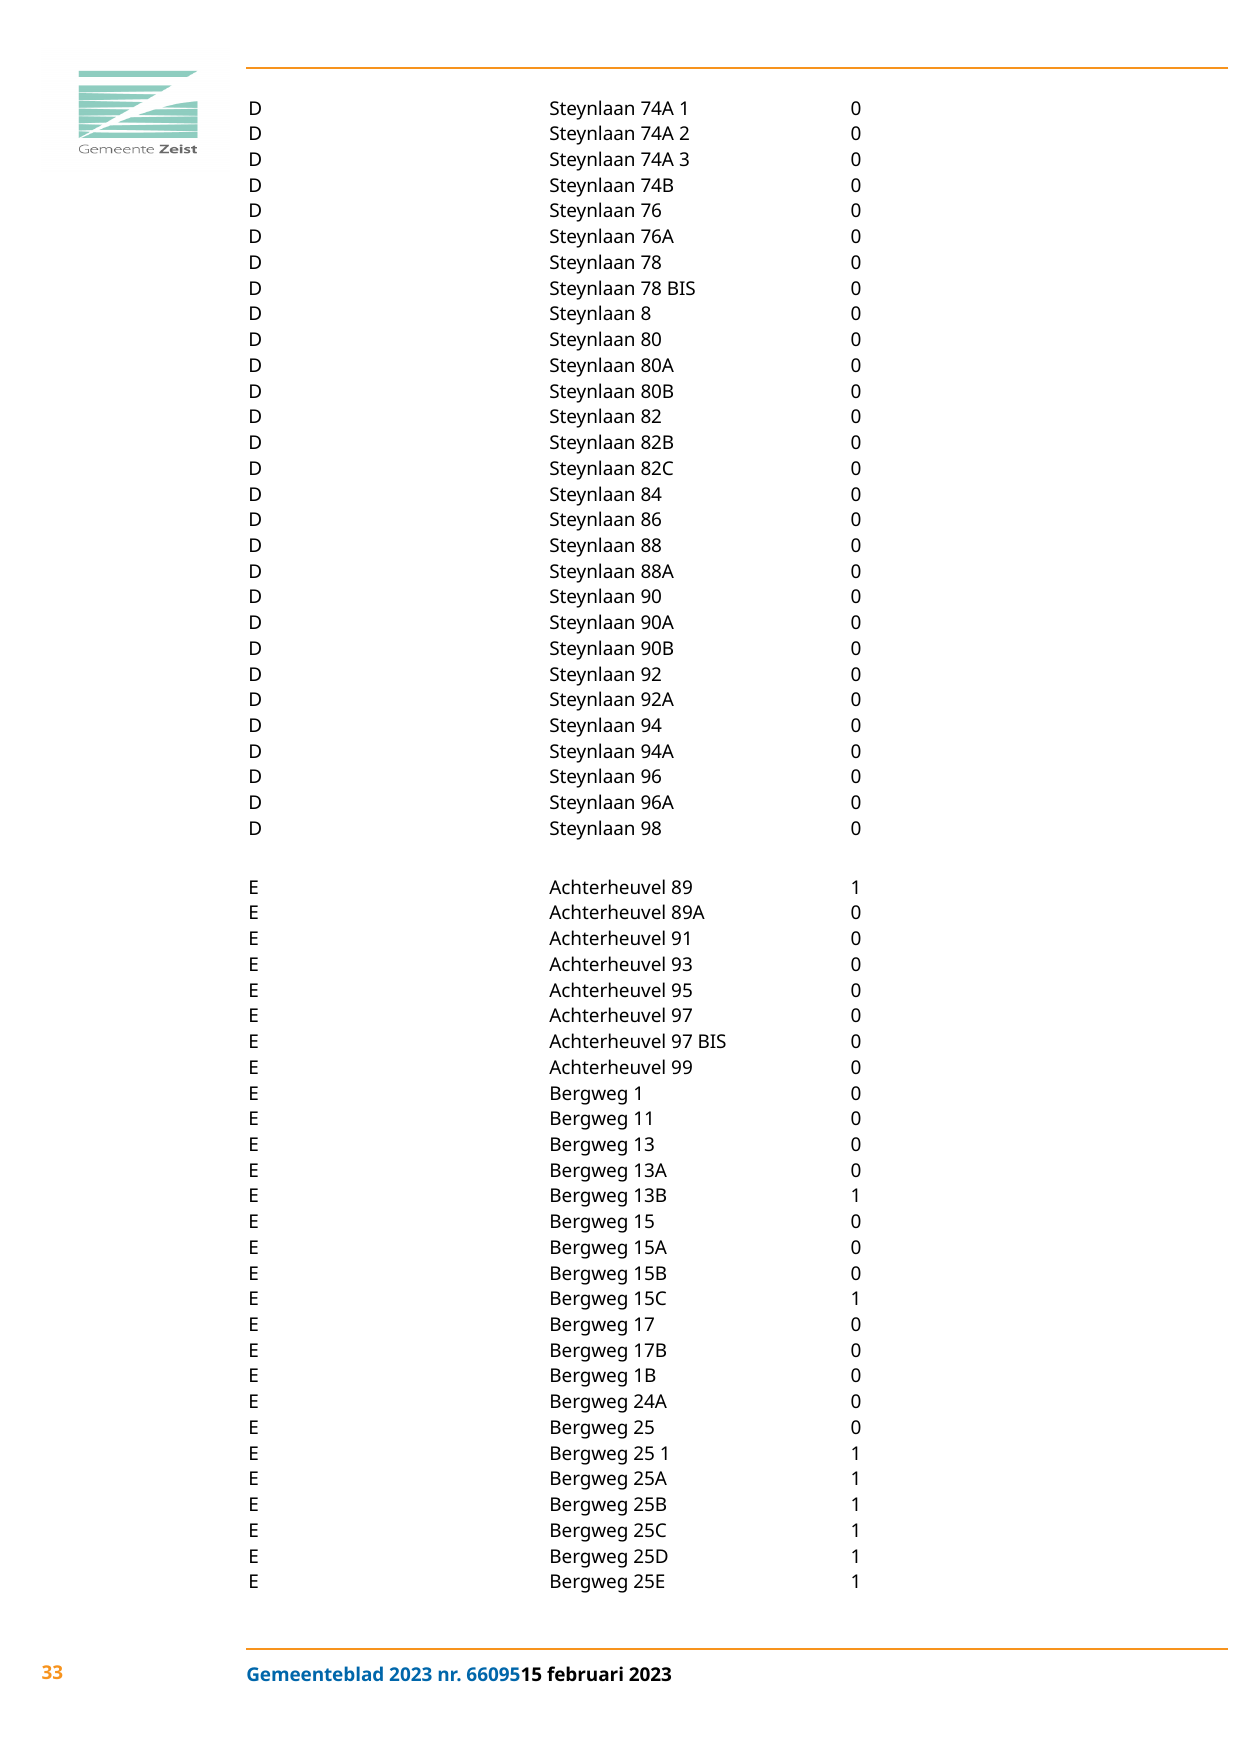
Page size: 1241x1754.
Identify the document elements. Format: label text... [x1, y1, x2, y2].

table_cell E [248, 1337, 549, 1363]
table_header E [248, 874, 549, 899]
table_cell 1 [850, 1491, 1152, 1517]
table_cell E [248, 1131, 549, 1157]
table_cell E [248, 900, 549, 925]
table_cell 0 [850, 738, 1152, 764]
table_cell 0 [850, 378, 1152, 403]
table_cell E [248, 977, 549, 1002]
table_cell E [248, 1440, 549, 1466]
table_cell Steynlaan 94A [549, 738, 850, 764]
table_cell 0 [850, 1105, 1152, 1131]
table_cell D [248, 764, 549, 789]
table_cell Bergweg 25C [549, 1517, 850, 1543]
table_cell Steynlaan 94 [549, 712, 850, 738]
table_cell Steynlaan 80B [549, 378, 850, 403]
table_cell E [248, 1286, 549, 1311]
table_cell Achterheuvel 95 [549, 977, 850, 1002]
table_cell D [248, 172, 549, 198]
table_cell E [248, 1183, 549, 1208]
table_cell E [248, 1414, 549, 1440]
table_cell Steynlaan 86 [549, 506, 850, 532]
table_cell 0 [850, 584, 1152, 609]
table_cell Steynlaan 90A [549, 609, 850, 635]
table_cell 1 [850, 1543, 1152, 1568]
table_cell 0 [850, 687, 1152, 712]
table_cell 0 [850, 172, 1152, 198]
table_cell D [248, 146, 549, 172]
table_cell E [248, 1157, 549, 1183]
table_cell Steynlaan 98 [549, 815, 850, 841]
table_cell D [248, 198, 549, 223]
table_cell D [248, 635, 549, 661]
table_cell E [248, 1028, 549, 1054]
table_cell Steynlaan 82 [549, 404, 850, 429]
table_cell Achterheuvel 99 [549, 1054, 850, 1080]
table_cell Bergweg 15A [549, 1234, 850, 1260]
table_cell Bergweg 13B [549, 1183, 850, 1208]
table_cell 0 [850, 977, 1152, 1002]
table_cell Bergweg 11 [549, 1105, 850, 1131]
table_cell E [248, 1491, 549, 1517]
table_cell D [248, 712, 549, 738]
table_cell Bergweg 17B [549, 1337, 850, 1363]
table_cell 0 [850, 1208, 1152, 1234]
table_cell D [248, 95, 549, 121]
table_cell Steynlaan 82C [549, 455, 850, 481]
table_cell Bergweg 15B [549, 1260, 850, 1286]
table_cell D [248, 301, 549, 326]
table_cell Bergweg 25A [549, 1466, 850, 1491]
table_cell D [248, 378, 549, 403]
table_cell Bergweg 1B [549, 1363, 850, 1388]
table_cell Steynlaan 80A [549, 352, 850, 378]
table_cell E [248, 1517, 549, 1543]
table_cell Steynlaan 74A 3 [549, 146, 850, 172]
table_cell E [248, 1054, 549, 1080]
table_cell Achterheuvel 89A [549, 900, 850, 925]
table_cell Steynlaan 76A [549, 224, 850, 249]
table_cell 0 [850, 1414, 1152, 1440]
table_cell E [248, 1543, 549, 1568]
table_cell D [248, 275, 549, 301]
table_cell 1 [850, 1440, 1152, 1466]
table_cell 0 [850, 1054, 1152, 1080]
table_cell 0 [850, 1131, 1152, 1157]
table_cell 1 [850, 1517, 1152, 1543]
table_cell Steynlaan 90 [549, 584, 850, 609]
table_cell E [248, 1311, 549, 1337]
table_cell E [248, 1363, 549, 1388]
table_cell D [248, 815, 549, 841]
table_cell 0 [850, 1260, 1152, 1286]
table_cell 0 [850, 95, 1152, 121]
table_cell 0 [850, 609, 1152, 635]
table_cell 0 [850, 506, 1152, 532]
table_cell 0 [850, 121, 1152, 146]
table_cell 0 [850, 301, 1152, 326]
table_cell 0 [850, 1234, 1152, 1260]
table_cell D [248, 429, 549, 455]
table_header 1 [850, 874, 1152, 899]
table_cell Steynlaan 78 BIS [549, 275, 850, 301]
table_cell 0 [850, 532, 1152, 558]
table_cell 0 [850, 1337, 1152, 1363]
table_cell 0 [850, 558, 1152, 584]
table_cell Achterheuvel 93 [549, 951, 850, 977]
table_cell Steynlaan 96 [549, 764, 850, 789]
table_cell 0 [850, 481, 1152, 506]
table_cell E [248, 1080, 549, 1105]
table_cell Achterheuvel 91 [549, 925, 850, 951]
table_cell E [248, 1389, 549, 1414]
table_cell Achterheuvel 97 BIS [549, 1028, 850, 1054]
table_cell Bergweg 1 [549, 1080, 850, 1105]
table_cell Steynlaan 78 [549, 249, 850, 275]
table_cell Steynlaan 74A 1 [549, 95, 850, 121]
table_cell Bergweg 13A [549, 1157, 850, 1183]
table_cell 0 [850, 1363, 1152, 1388]
table_cell Bergweg 25 [549, 1414, 850, 1440]
table_cell Steynlaan 84 [549, 481, 850, 506]
table_cell E [248, 1208, 549, 1234]
table_cell 0 [850, 455, 1152, 481]
table_cell D [248, 506, 549, 532]
table_cell 0 [850, 404, 1152, 429]
table_cell D [248, 790, 549, 815]
table_cell D [248, 661, 549, 687]
table_cell D [248, 558, 549, 584]
table_cell D [248, 224, 549, 249]
table_cell Bergweg 24A [549, 1389, 850, 1414]
table_cell E [248, 925, 549, 951]
table_cell 0 [850, 951, 1152, 977]
table_cell E [248, 1569, 549, 1594]
table_cell Bergweg 13 [549, 1131, 850, 1157]
table_cell D [248, 609, 549, 635]
table_cell E [248, 951, 549, 977]
table_cell Steynlaan 74A 2 [549, 121, 850, 146]
table_header Achterheuvel 89 [549, 874, 850, 899]
table_cell E [248, 1466, 549, 1491]
table_cell Steynlaan 88 [549, 532, 850, 558]
table_cell 0 [850, 198, 1152, 223]
table_cell 0 [850, 352, 1152, 378]
table_cell 0 [850, 1157, 1152, 1183]
table_cell 0 [850, 712, 1152, 738]
table_cell 0 [850, 1080, 1152, 1105]
table_cell 0 [850, 326, 1152, 352]
table_cell Bergweg 15C [549, 1286, 850, 1311]
table_cell 0 [850, 635, 1152, 661]
table_cell 1 [850, 1569, 1152, 1594]
table_cell Bergweg 25D [549, 1543, 850, 1568]
table_cell 0 [850, 1389, 1152, 1414]
table_cell 1 [850, 1466, 1152, 1491]
table_cell Bergweg 25E [549, 1569, 850, 1594]
table_cell D [248, 481, 549, 506]
table_cell E [248, 1260, 549, 1286]
table_cell Bergweg 25B [549, 1491, 850, 1517]
table_cell E [248, 1105, 549, 1131]
table_cell 0 [850, 224, 1152, 249]
table_cell Bergweg 15 [549, 1208, 850, 1234]
table_cell D [248, 121, 549, 146]
table_cell 0 [850, 925, 1152, 951]
table_cell D [248, 687, 549, 712]
table_cell D [248, 404, 549, 429]
table_cell Steynlaan 80 [549, 326, 850, 352]
table_cell D [248, 738, 549, 764]
table_cell Steynlaan 90B [549, 635, 850, 661]
table_cell D [248, 249, 549, 275]
table_cell Steynlaan 82B [549, 429, 850, 455]
table_cell 0 [850, 661, 1152, 687]
table_cell 1 [850, 1183, 1152, 1208]
table_cell Bergweg 25 1 [549, 1440, 850, 1466]
table_cell E [248, 1234, 549, 1260]
table_cell 0 [850, 815, 1152, 841]
table_cell D [248, 352, 549, 378]
table_cell Steynlaan 92 [549, 661, 850, 687]
table_cell 0 [850, 790, 1152, 815]
table_cell 0 [850, 429, 1152, 455]
table_cell 0 [850, 764, 1152, 789]
table_cell 0 [850, 1003, 1152, 1028]
table_cell 0 [850, 249, 1152, 275]
table_cell Steynlaan 88A [549, 558, 850, 584]
table_cell E [248, 1003, 549, 1028]
picture [41, 47, 231, 172]
table_cell 0 [850, 146, 1152, 172]
table_cell Steynlaan 76 [549, 198, 850, 223]
table_cell 0 [850, 275, 1152, 301]
table_cell D [248, 326, 549, 352]
table_cell Bergweg 17 [549, 1311, 850, 1337]
table_cell 0 [850, 1311, 1152, 1337]
table_cell D [248, 532, 549, 558]
table_cell 1 [850, 1286, 1152, 1311]
table_cell 0 [850, 1028, 1152, 1054]
table_cell D [248, 584, 549, 609]
table_cell D [248, 455, 549, 481]
table_cell Steynlaan 92A [549, 687, 850, 712]
table_cell Achterheuvel 97 [549, 1003, 850, 1028]
table_cell Steynlaan 74B [549, 172, 850, 198]
table_cell Steynlaan 96A [549, 790, 850, 815]
table_cell 0 [850, 900, 1152, 925]
table_cell Steynlaan 8 [549, 301, 850, 326]
